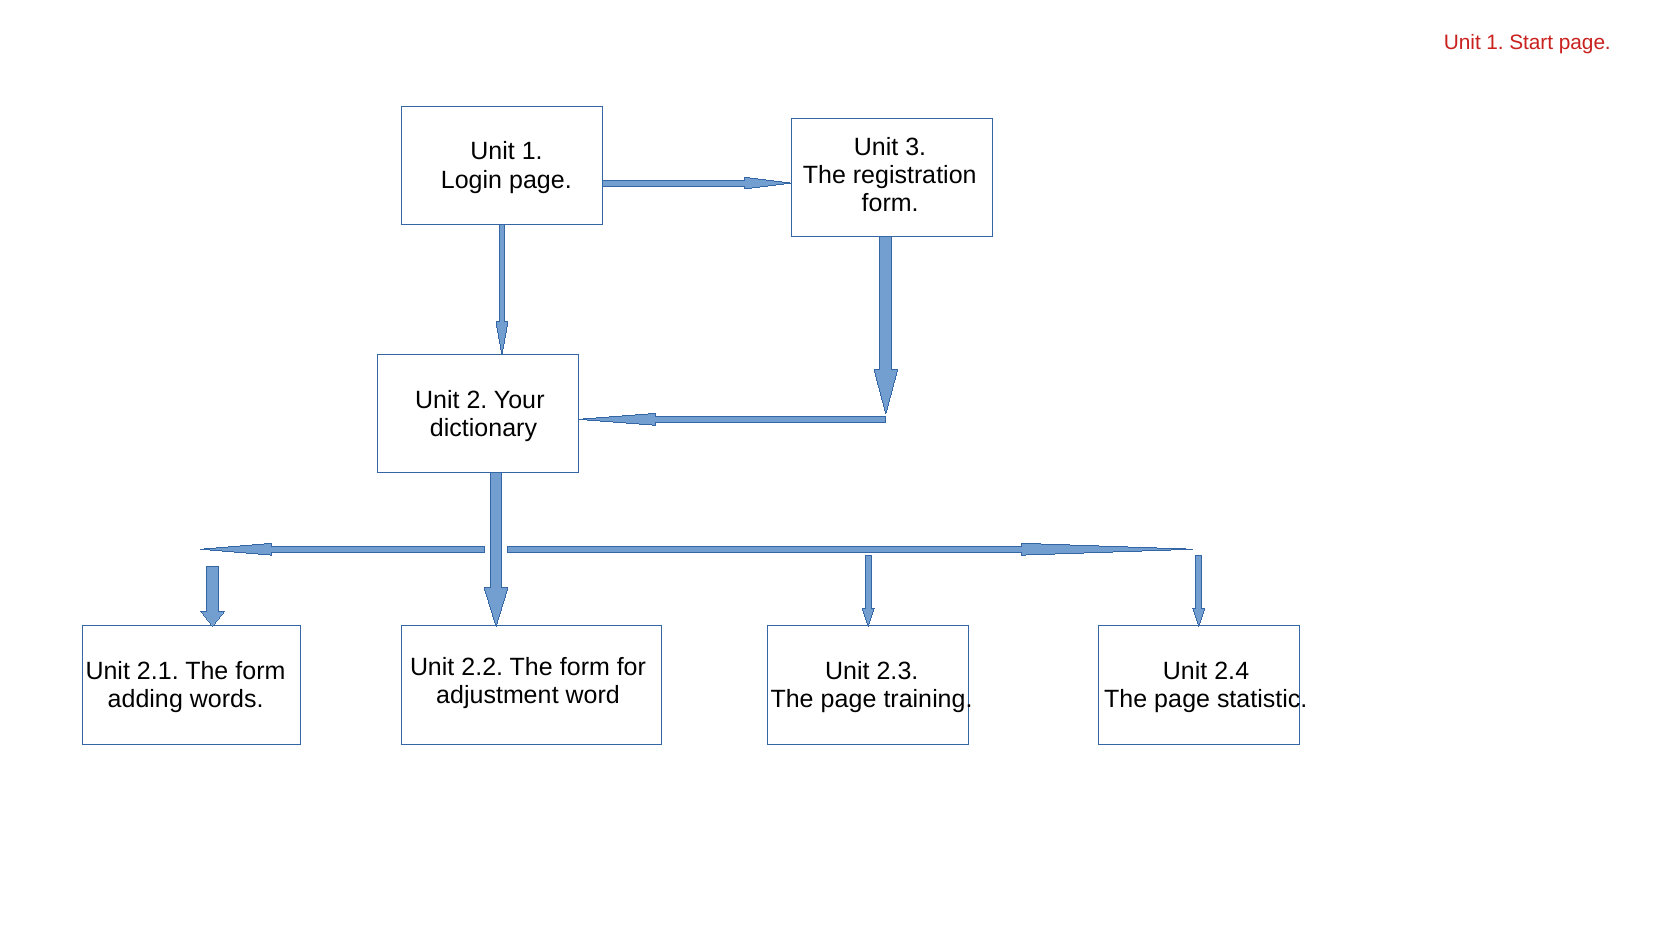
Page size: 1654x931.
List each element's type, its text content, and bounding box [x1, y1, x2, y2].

text_box Unit 2.2. The form for adjustment word [395, 645, 662, 745]
text_box Unit 2.3. The page training. [755, 649, 989, 721]
text_box Unit 2.1. The form adding words. [70, 649, 301, 721]
text_box [82, 721, 301, 745]
text_box [767, 555, 969, 649]
text_box Unit 1. Start page. [1429, 23, 1626, 62]
text_box Unit 2.4 The page statistic. [1089, 649, 1323, 721]
text_box Unit 2. Your dictionary [400, 377, 567, 449]
text_box Unit 1. Login page. [426, 129, 588, 201]
text_box [1098, 555, 1300, 649]
text_box [791, 225, 993, 414]
text_box [791, 118, 993, 125]
text_box [377, 106, 886, 645]
text_box [200, 543, 485, 556]
text_box Unit 3. The registration form. [788, 125, 993, 225]
text_box [767, 721, 969, 745]
text_box [1098, 721, 1300, 745]
text_box [507, 543, 1193, 556]
text_box [82, 566, 301, 649]
